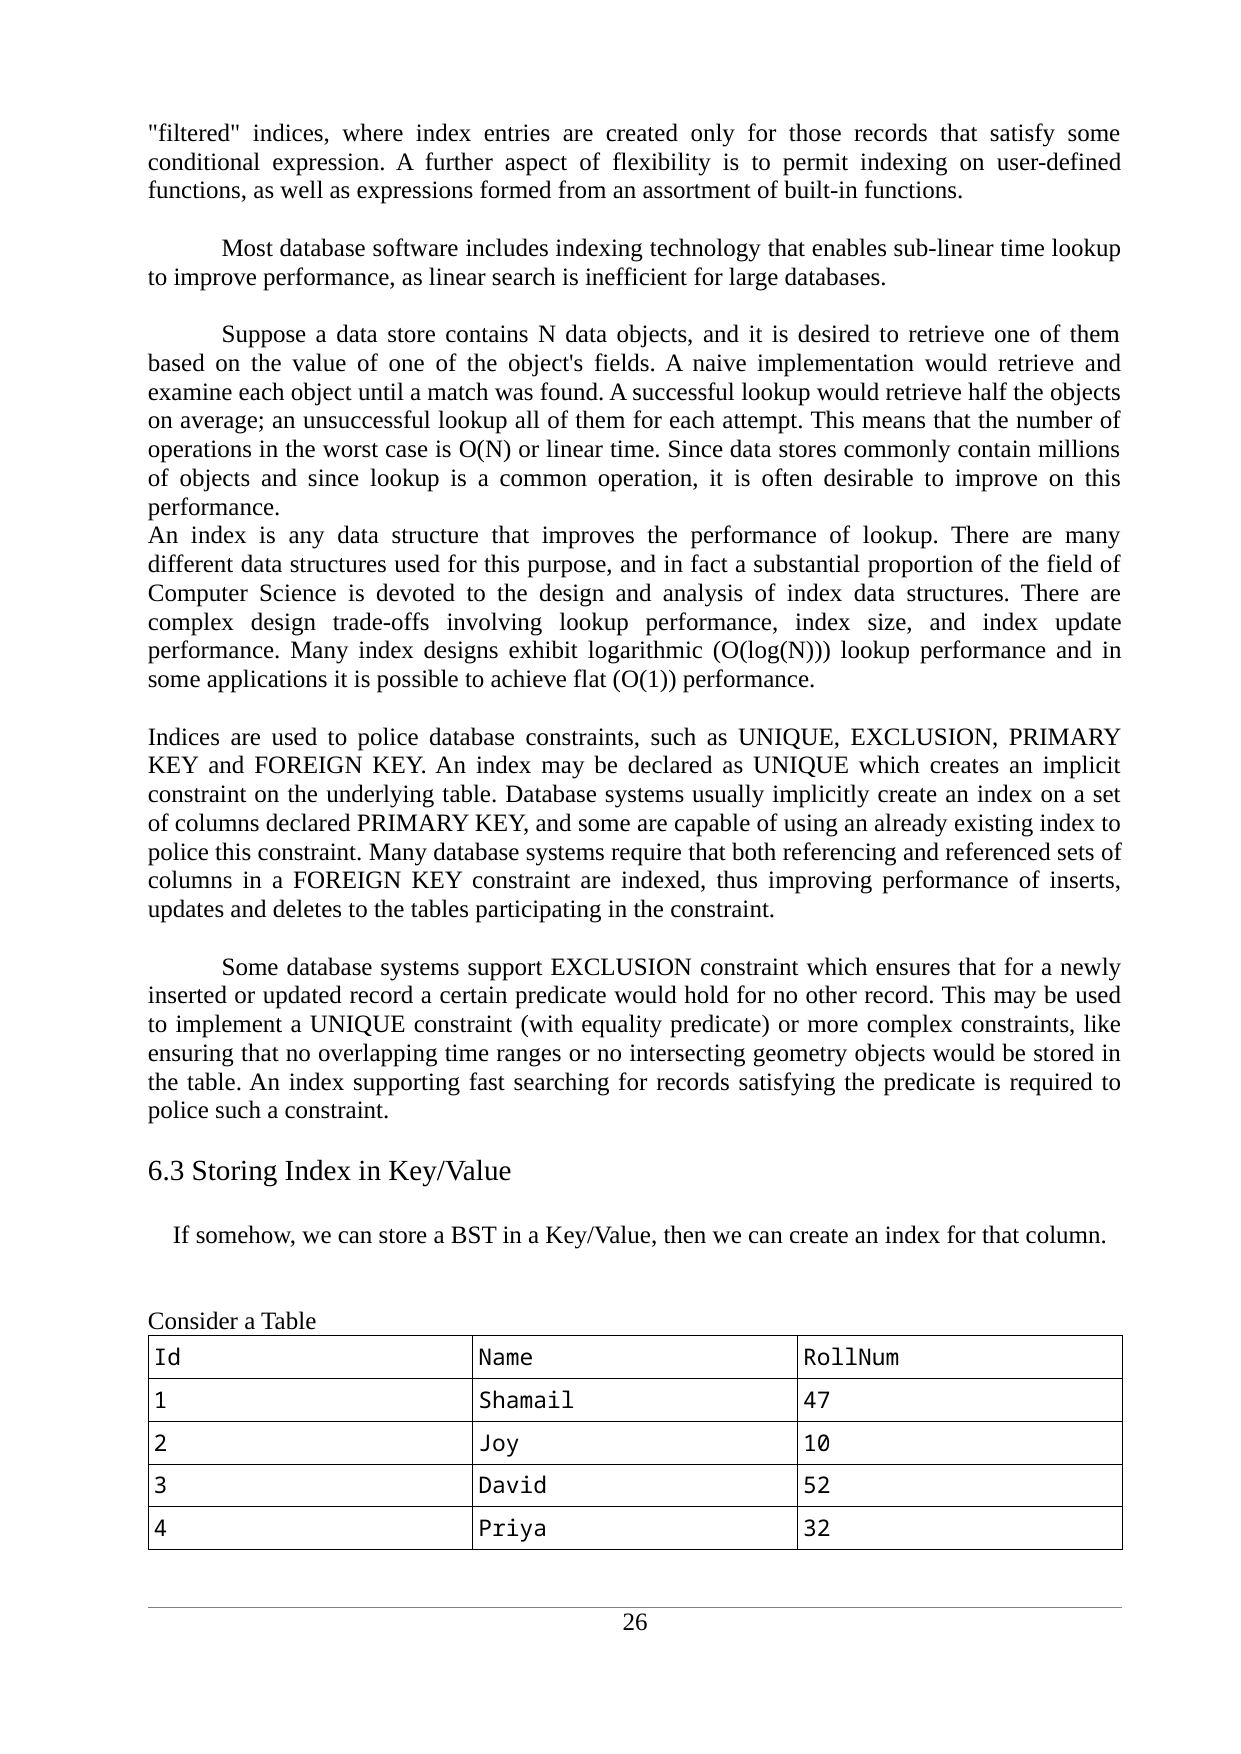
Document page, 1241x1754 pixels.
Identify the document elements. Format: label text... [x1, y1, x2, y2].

table_cell 2 [149, 1422, 472, 1464]
text Suppose a data store contains N data objects, and it is desired to retrieve one of them based on the value of one of the object's fields. A naive implementation would retrieve and examine each object until a match was found. A successful lookup would retrieve half the objects on average; an unsuccessful lookup all of them for each attempt. This means that the number of operations in the worst case is O(N) or linear time. Since data stores commonly contain millions of objects and since lookup is a common operation, it is often desirable to improve on this performance. [148, 319, 1122, 521]
table_cell Joy [473, 1422, 797, 1464]
table_cell 52 [798, 1465, 1122, 1506]
text Some database systems support EXCLUSION constraint which ensures that for a newly inserted or updated record a certain predicate would hold for no other record. This may be used to implement a UNIQUE constraint (with equality predicate) or more complex constraints, like ensuring that no overlapping time ranges or no intersecting geometry objects would be stored in the table. An index supporting fast searching for records satisfying the predicate is required to police such a constraint. [148, 952, 1122, 1124]
text "filtered" indices, where index entries are created only for those records that satisfy some conditional expression. A further aspect of flexibility is to permit indexing on user-defined functions, as well as expressions formed from an assortment of built-in functions. [148, 118, 1122, 204]
table_cell Shamail [473, 1379, 797, 1421]
table_cell 4 [149, 1507, 472, 1549]
table_cell 10 [798, 1422, 1122, 1464]
text If somehow, we can store a BST in a Key/Value, then we can create an index for that column. [148, 1220, 1122, 1249]
table_header Name [473, 1336, 797, 1378]
table_cell 3 [149, 1465, 472, 1506]
table_header Id [149, 1336, 472, 1378]
table_cell 47 [798, 1379, 1122, 1421]
text Indices are used to police database constraints, such as UNIQUE, EXCLUSION, PRIMARY KEY and FOREIGN KEY. An index may be declared as UNIQUE which creates an implicit constraint on the underlying table. Database systems usually implicitly create an index on a set of columns declared PRIMARY KEY, and some are capable of using an already existing index to police this constraint. Many database systems require that both referencing and referenced sets of columns in a FOREIGN KEY constraint are indexed, thus improving performance of inserts, updates and deletes to the tables participating in the constraint. [148, 722, 1122, 923]
text Consider a Table [148, 1306, 1122, 1335]
table_cell 32 [798, 1507, 1122, 1549]
table_cell Priya [473, 1507, 797, 1549]
text An index is any data structure that improves the performance of lookup. There are many different data structures used for this purpose, and in fact a substantial proportion of the field of Computer Science is devoted to the design and analysis of index data structures. There are complex design trade-offs involving lookup performance, index size, and index update performance. Many index designs exhibit logarithmic (O(log(N))) lookup performance and in some applications it is possible to achieve flat (O(1)) performance. [148, 521, 1122, 693]
table_cell David [473, 1465, 797, 1506]
text Most database software includes indexing technology that enables sub-linear time lookup to improve performance, as linear search is inefficient for large databases. [148, 233, 1122, 291]
table_header RollNum [798, 1336, 1122, 1378]
text 6.3 Storing Index in Key/Value [148, 1153, 1122, 1187]
table_cell 1 [149, 1379, 472, 1421]
